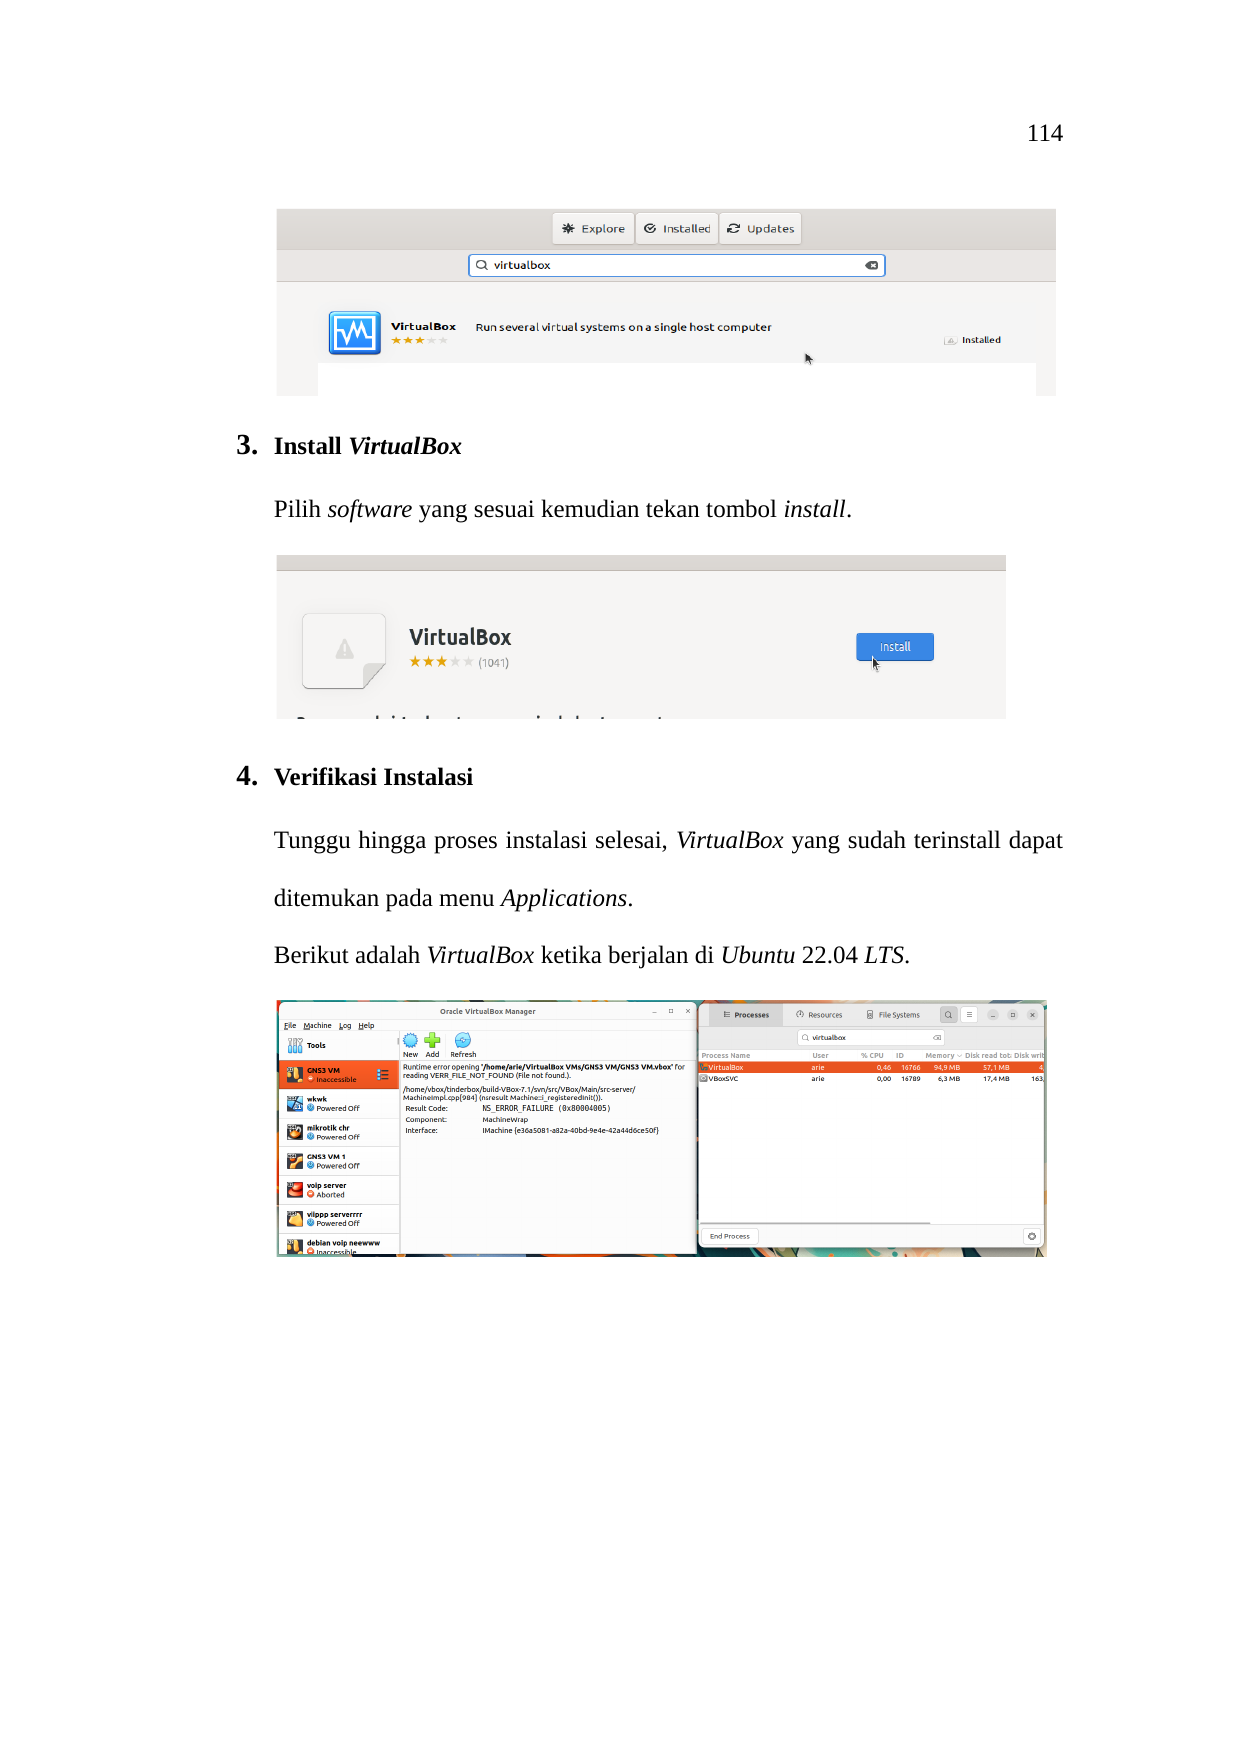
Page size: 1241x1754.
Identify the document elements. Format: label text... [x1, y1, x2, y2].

list Berikut adalah VirtualBox ketika berjalan di Ubuntu 22.04 LTS. [236, 940, 1063, 969]
list Verifikasi Instalasi [236, 758, 1063, 792]
picture [276, 555, 1006, 569]
list Install VirtualBox [236, 427, 1063, 461]
picture [276, 1000, 1047, 1257]
list Pilih software yang sesuai kemudian tekan tombol install. [236, 494, 1063, 523]
list Tunggu hingga proses instalasi selesai, VirtualBox yang sudah terinstall dapat ditemukan pada menu Applications. [236, 825, 1063, 911]
